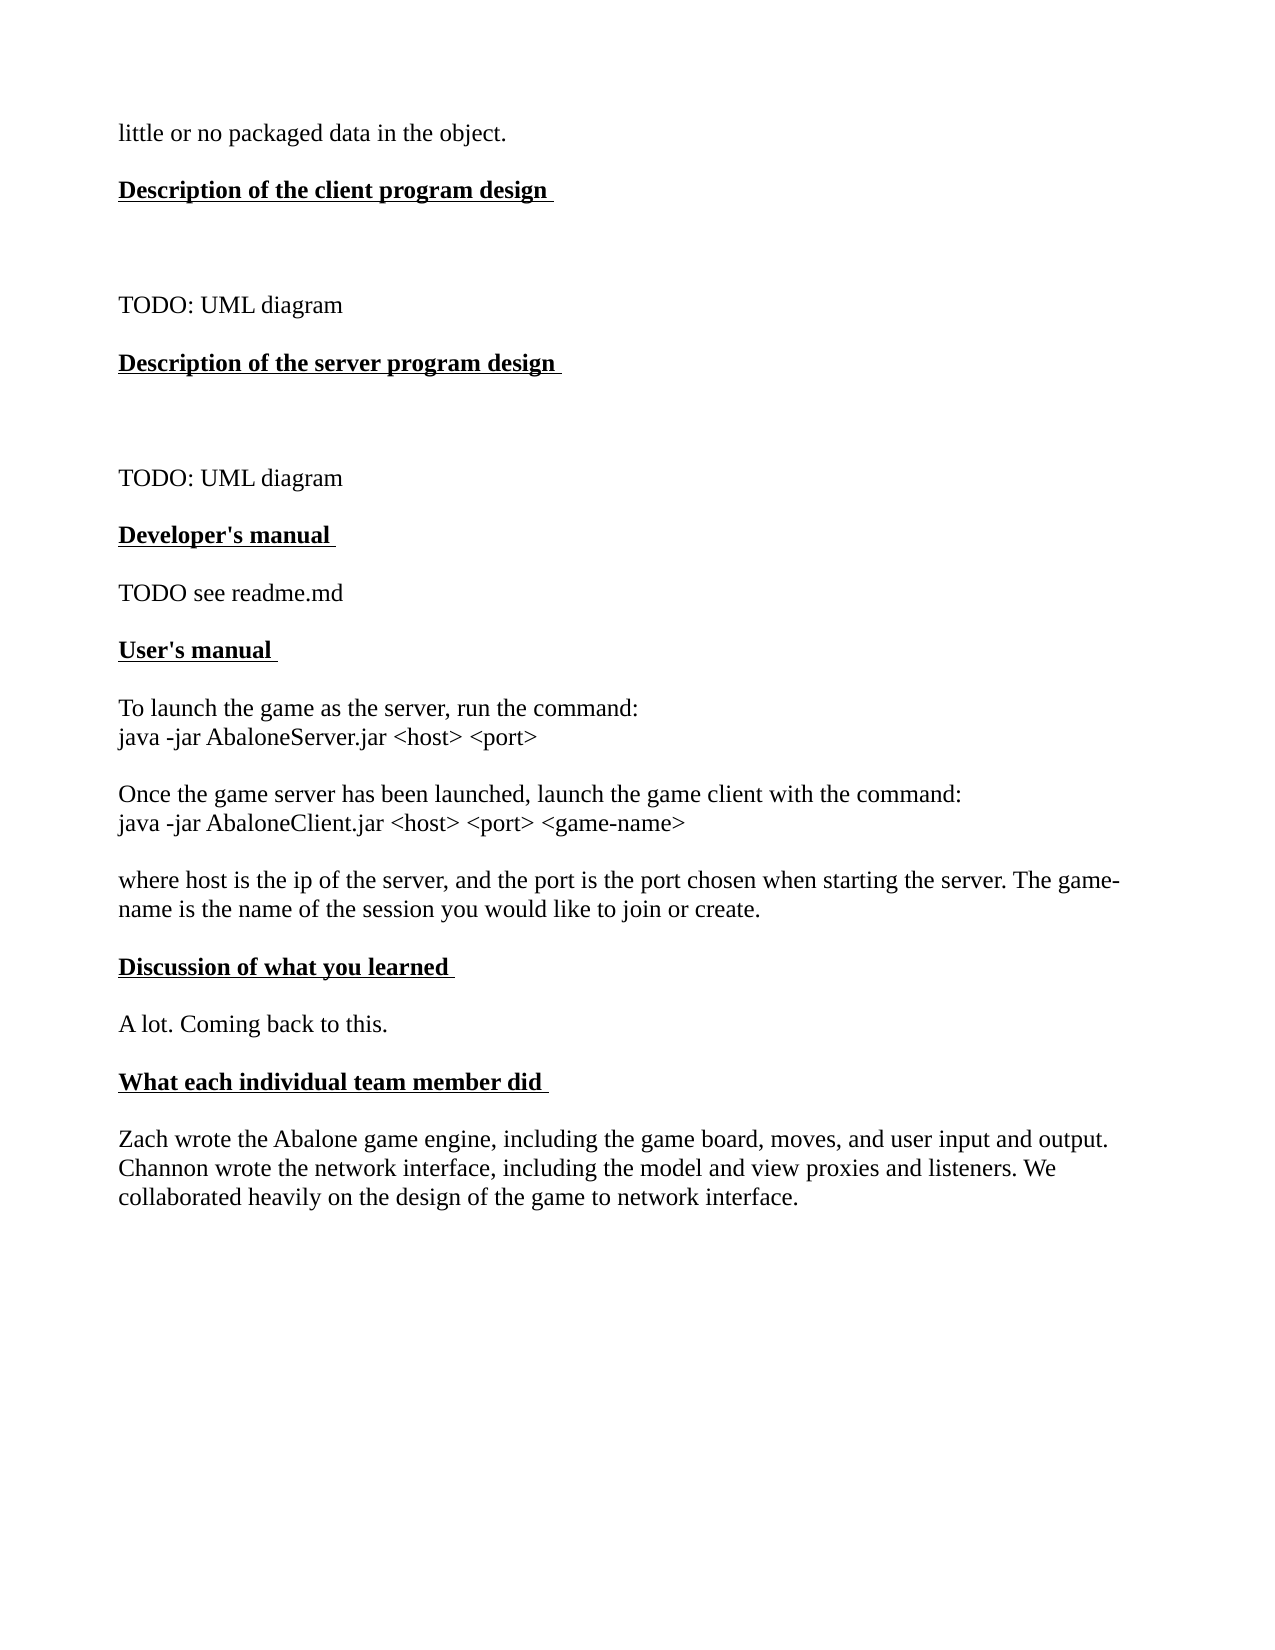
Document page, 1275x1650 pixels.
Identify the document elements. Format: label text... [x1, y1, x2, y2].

text To launch the game as the server, run the command: [118, 693, 1157, 722]
text A lot. Coming back to this. [118, 1009, 1157, 1038]
text Developer's manual [118, 521, 1157, 549]
text Description of the server program design [118, 348, 1157, 377]
text What each individual team member did [118, 1067, 1157, 1096]
text Once the game server has been launched, launch the game client with the command: [118, 779, 1157, 808]
text java -jar AbaloneClient.jar <host> <port> <game-name> [118, 808, 1157, 837]
text User's manual [118, 636, 1157, 664]
text little or no packaged data in the object. [118, 118, 1157, 147]
text TODO see readme.md [118, 578, 1157, 607]
text where host is the ip of the server, and the port is the port chosen when starting the server. The game-name is the name of the session you would like to join or create. [118, 866, 1157, 923]
text TODO: UML diagram [118, 463, 1157, 492]
text Description of the client program design [118, 176, 1157, 204]
text java -jar AbaloneServer.jar <host> <port> [118, 722, 1157, 751]
text TODO: UML diagram [118, 291, 1157, 319]
text Discussion of what you learned [118, 952, 1157, 981]
text Zach wrote the Abalone game engine, including the game board, moves, and user input and output. Channon wrote the network interface, including the model and view proxies and listeners. We collaborated heavily on the design of the game to network interface. [118, 1124, 1157, 1211]
